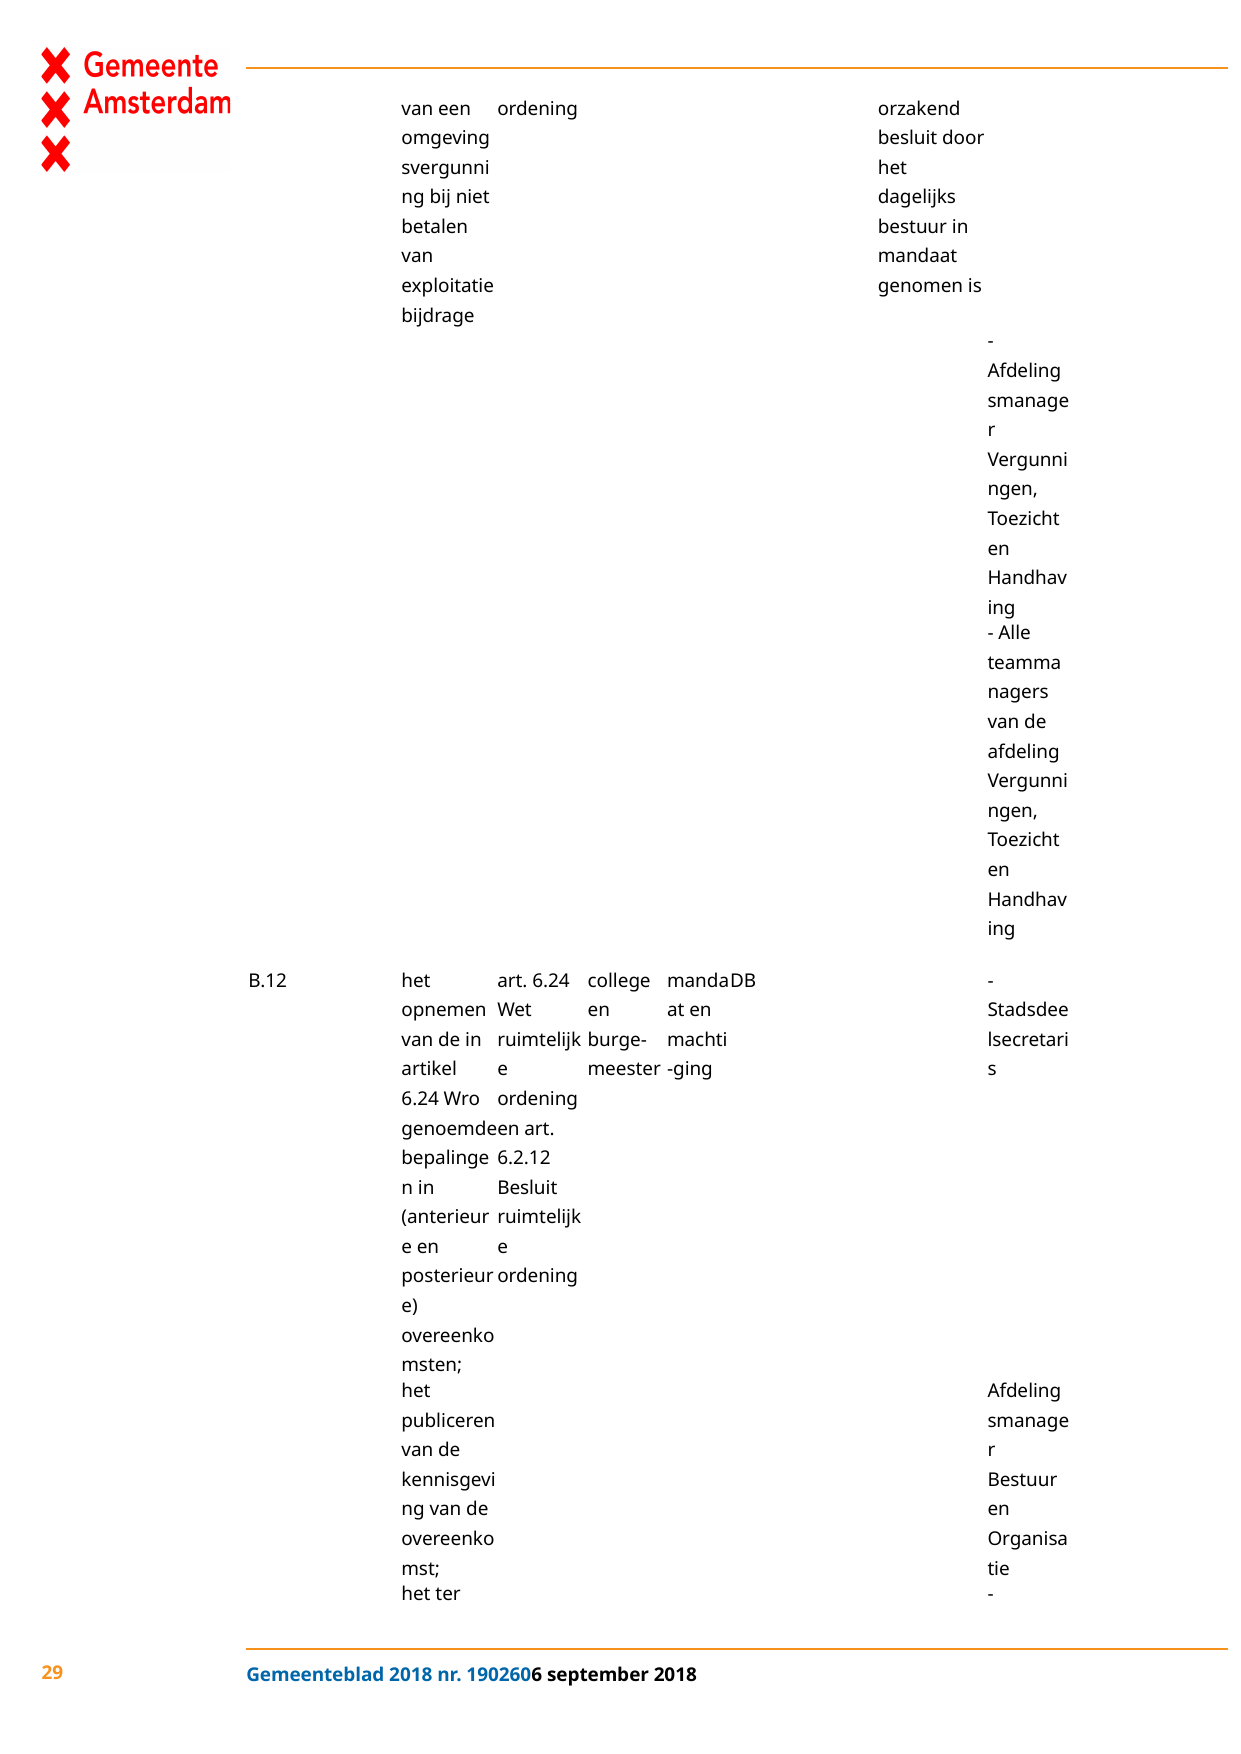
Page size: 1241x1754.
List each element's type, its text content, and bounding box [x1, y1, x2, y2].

table_cell orzakend besluit door het dagelijks bestuur in mandaat genomen is [878, 95, 987, 328]
table_cell [588, 941, 667, 967]
table_cell van een omgevingsvergunning bij niet betalen van exploitatiebijdrage [401, 95, 497, 328]
table_cell [588, 620, 667, 941]
table_cell [987, 1580, 1069, 1606]
table_cell [730, 328, 878, 619]
table_cell [311, 328, 401, 619]
table_cell [588, 328, 667, 619]
table_cell [1069, 1377, 1152, 1580]
table_cell B.12 [248, 967, 311, 1377]
table_cell [248, 328, 311, 619]
table_cell DB [730, 967, 878, 1377]
table_cell [1069, 967, 1152, 1377]
table_cell [878, 1580, 987, 1606]
table_cell [878, 941, 987, 967]
table_cell [987, 95, 1069, 328]
table_cell [878, 967, 987, 1377]
table_cell - Stadsdeelsecretaris [987, 967, 1069, 1377]
table_cell [497, 620, 587, 941]
table_cell [248, 620, 311, 941]
table_cell - Afdelingsmanager Vergunningen, Toezicht en Handhaving [987, 328, 1069, 619]
table_cell [497, 1377, 587, 1580]
table_cell [878, 620, 987, 941]
table_cell [667, 95, 730, 328]
table_cell [1069, 328, 1152, 619]
table_cell [730, 1580, 878, 1606]
table_cell [1069, 620, 1152, 941]
table_cell - Alle teammanagers van de afdeling Vergunningen, Toezicht en Handhaving [987, 620, 1069, 941]
table_cell Afdelingsmanager Bestuur en Organisatie [987, 1377, 1069, 1580]
table_cell mandaat en machti-ging [667, 967, 730, 1377]
table_cell [667, 328, 730, 619]
table_cell het opnemen van de in artikel 6.24 Wro genoemde bepalingen in (anterieure en posterieure) overeenkomsten; [401, 967, 497, 1377]
table_cell college en burge-meester [588, 967, 667, 1377]
picture [41, 47, 231, 172]
table_cell [401, 328, 497, 619]
table_cell [588, 95, 667, 328]
table_cell [401, 941, 497, 967]
table_cell [730, 620, 878, 941]
table_cell [497, 1580, 587, 1606]
table_cell [667, 1580, 730, 1606]
table_cell [311, 620, 401, 941]
table_cell [497, 941, 587, 967]
table_cell [497, 328, 587, 619]
table_cell [311, 1377, 401, 1580]
table_cell [311, 941, 401, 967]
table_cell [248, 1580, 311, 1606]
table_cell [1069, 1580, 1152, 1606]
table_cell [667, 620, 730, 941]
table_cell ordening [497, 95, 587, 328]
table_cell [311, 967, 401, 1377]
table_cell het ter [401, 1580, 497, 1606]
table_cell [588, 1580, 667, 1606]
table_cell [878, 1377, 987, 1580]
table_cell art. 6.24 Wet ruimtelijke ordening en art. 6.2.12 Besluit ruimtelijke ordening [497, 967, 587, 1377]
table_cell [248, 95, 311, 328]
table_cell [730, 95, 878, 328]
table_cell [248, 1377, 311, 1580]
table_cell [667, 1377, 730, 1580]
table_cell [730, 941, 878, 967]
table_cell [311, 95, 401, 328]
table_cell [1069, 95, 1152, 328]
table_cell [248, 941, 311, 967]
table_cell [401, 620, 497, 941]
table_cell [878, 328, 987, 619]
table_cell [730, 1377, 878, 1580]
table_cell [1069, 941, 1152, 967]
table_cell [667, 941, 730, 967]
table_cell het publiceren van de kennisgeving van de overeenkomst; [401, 1377, 497, 1580]
table_cell [987, 941, 1069, 967]
table_cell [588, 1377, 667, 1580]
table_cell [311, 1580, 401, 1606]
